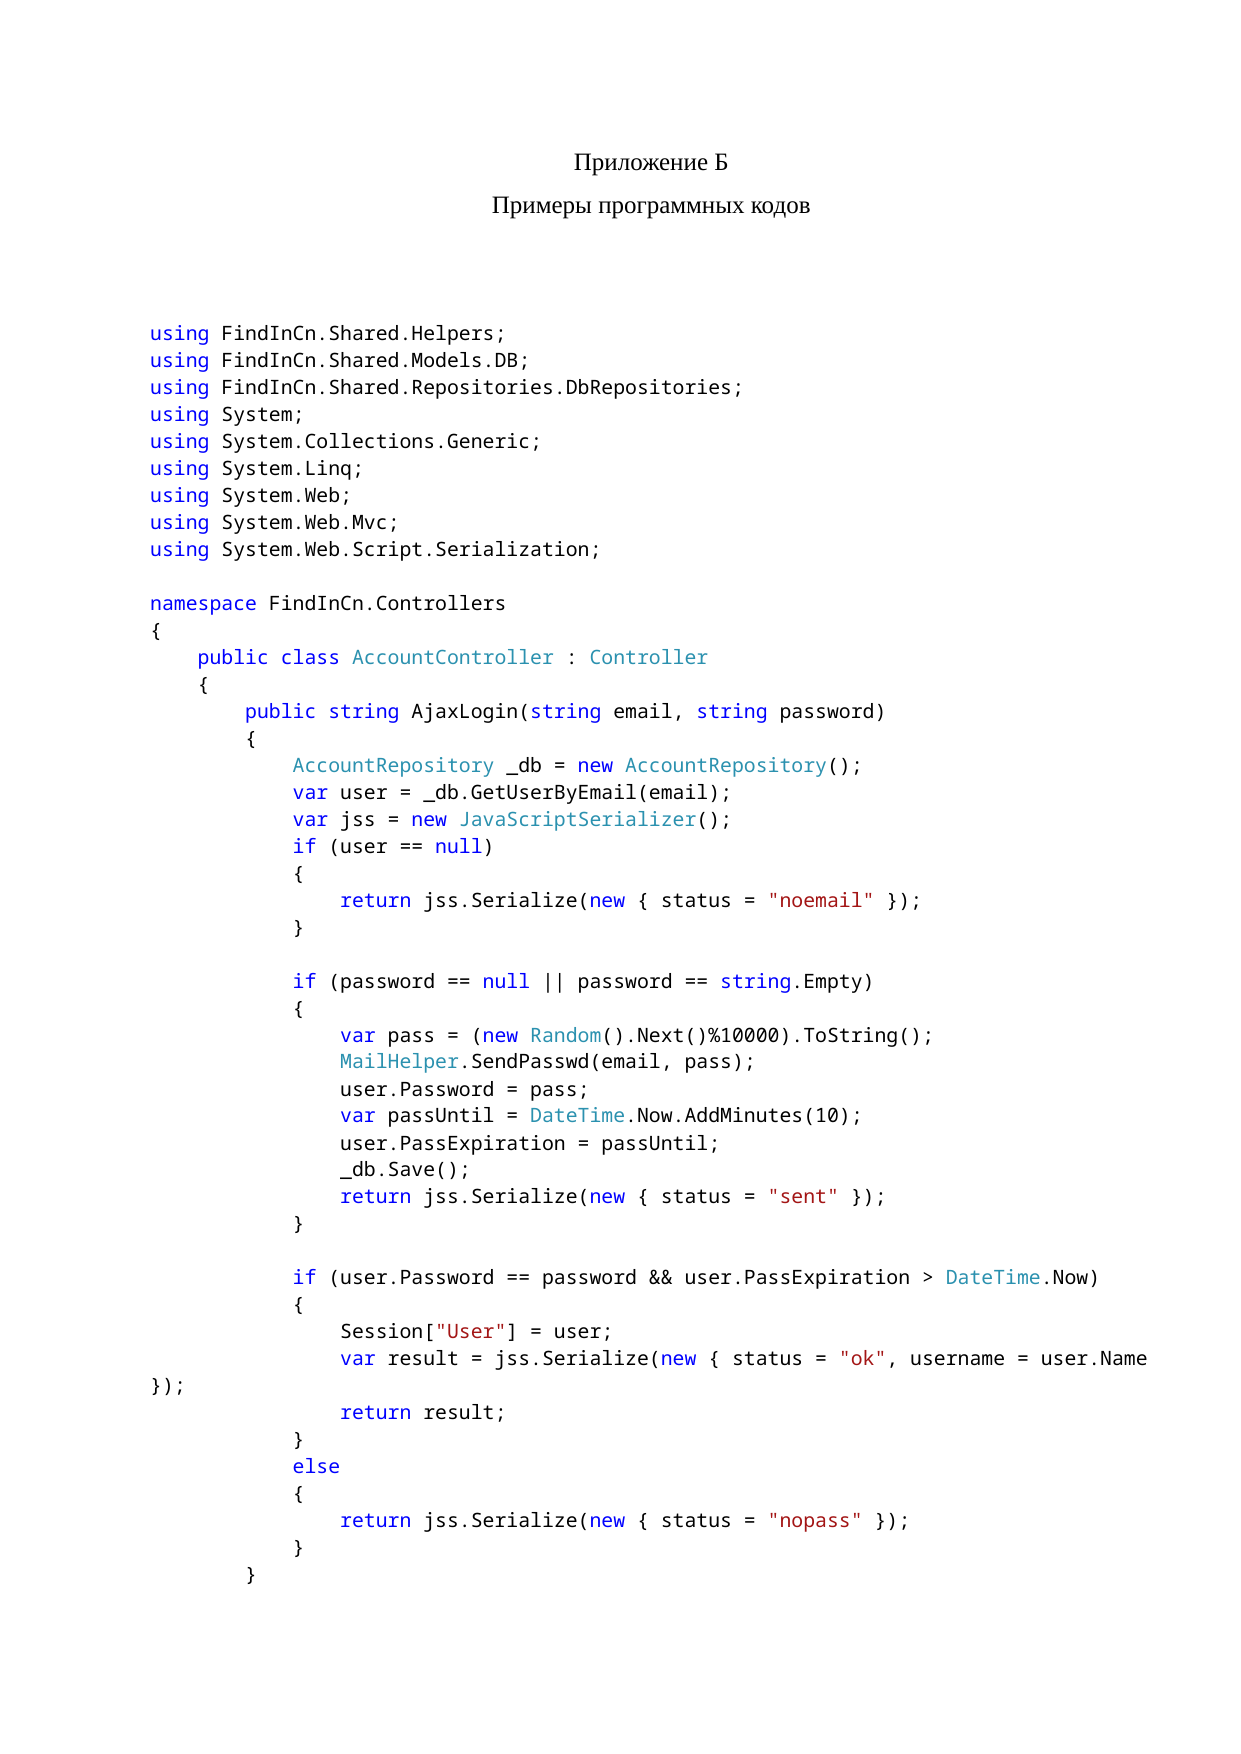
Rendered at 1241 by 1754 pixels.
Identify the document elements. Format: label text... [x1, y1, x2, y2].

text } [150, 1210, 1152, 1237]
text return jss.Serialize(new { status = "noemail" }); [150, 886, 1152, 913]
text using FindInCn.Shared.Models.DB; [150, 346, 1152, 373]
text var user = _db.GetUserByEmail(email); [150, 778, 1152, 805]
text else [150, 1452, 1152, 1479]
text using System.Web.Script.Serialization; [150, 535, 1152, 562]
text } [150, 1426, 1152, 1452]
text { [150, 1479, 1152, 1506]
text namespace FindInCn.Controllers [150, 589, 1152, 616]
text { [150, 994, 1152, 1021]
text user.PassExpiration = passUntil; [150, 1129, 1152, 1156]
text return jss.Serialize(new { status = "nopass" }); [150, 1506, 1152, 1533]
text using System.Web; [150, 481, 1152, 508]
text using FindInCn.Shared.Repositories.DbRepositories; [150, 373, 1152, 400]
text var passUntil = DateTime.Now.AddMinutes(10); [150, 1102, 1152, 1129]
text Примеры программных кодов [150, 190, 1152, 219]
text AccountRepository _db = new AccountRepository(); [150, 751, 1152, 778]
text } [150, 1560, 1152, 1587]
text var pass = (new Random().Next()%10000).ToString(); [150, 1021, 1152, 1048]
text Session["User"] = user; [150, 1318, 1152, 1344]
text var result = jss.Serialize(new { status = "ok", username = user.Name }); [150, 1344, 1152, 1398]
text var jss = new JavaScriptSerializer(); [150, 805, 1152, 832]
text { [150, 670, 1152, 697]
text } [150, 913, 1152, 940]
text } [150, 1533, 1152, 1560]
text using FindInCn.Shared.Helpers; [150, 319, 1152, 346]
text if (password == null || password == string.Empty) [150, 967, 1152, 994]
text { [150, 616, 1152, 643]
text { [150, 859, 1152, 886]
text _db.Save(); [150, 1156, 1152, 1183]
text return jss.Serialize(new { status = "sent" }); [150, 1183, 1152, 1210]
text MailHelper.SendPasswd(email, pass); [150, 1048, 1152, 1075]
text using System.Linq; [150, 454, 1152, 481]
text user.Password = pass; [150, 1075, 1152, 1102]
text if (user.Password == password && user.PassExpiration > DateTime.Now) [150, 1264, 1152, 1291]
text { [150, 724, 1152, 751]
text using System.Collections.Generic; [150, 427, 1152, 454]
text { [150, 1291, 1152, 1318]
text using System.Web.Mvc; [150, 508, 1152, 535]
text public class AccountController : Controller [150, 643, 1152, 670]
text Приложение Б [150, 147, 1152, 176]
text using System; [150, 400, 1152, 427]
text return result; [150, 1398, 1152, 1426]
text public string AjaxLogin(string email, string password) [150, 697, 1152, 724]
text if (user == null) [150, 832, 1152, 859]
